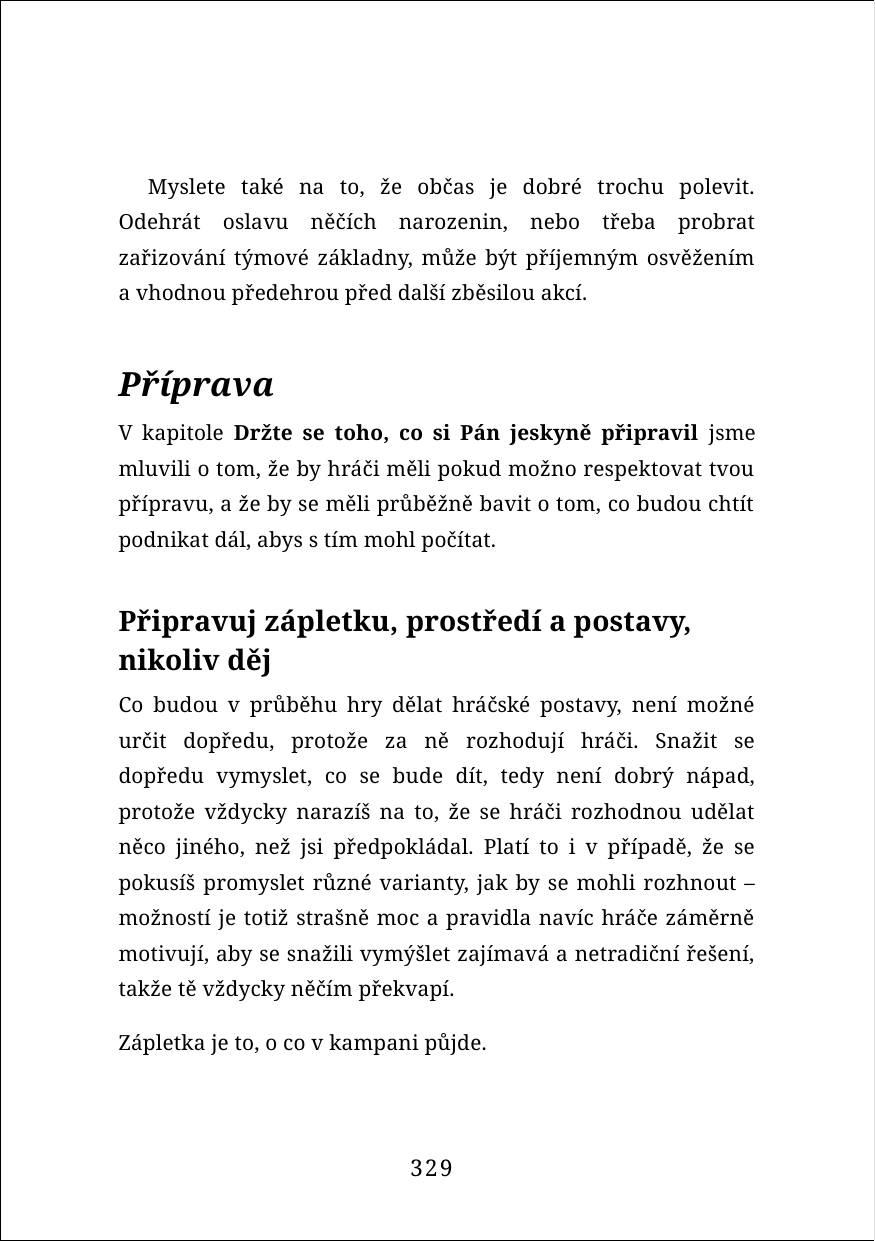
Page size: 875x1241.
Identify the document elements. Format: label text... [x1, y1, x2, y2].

text V kapitole Držte se toho, co si Pán jeskyně připravil jsme mluvili o tom, že by hráči měli pokud možno respektovat tvou přípravu, a že by se měli průběžně bavit o tom, co budou chtít podnikat dál, abys s tím mohl počítat. [118, 418, 756, 553]
text Myslete také na to, že občas je dobré trochu polevit. Odehrát oslavu něčích narozenin, nebo třeba probrat zařizování týmové základny, může být příjemným osvěžením a vhodnou předehrou před další zběsilou akcí. [118, 172, 756, 307]
text Zápletka je to, o co v kampani půjde. [118, 1028, 756, 1056]
subtitle Příprava [118, 361, 756, 407]
text Co budou v průběhu hry dělat hráčské postavy, není možné určit dopředu, protože za ně rozhodují hráči. Snažit se dopředu vymyslet, co se bude dít, tedy není dobrý nápad, protože vždycky narazíš na to, že se hráči rozhodnou udělat něco jiného, než jsi předpokládal. Platí to i v případě, že se pokusíš promyslet různé varianty, jak by se mohli rozhnout – možností je totiž strašně moc a pravidla navíc hráče záměrně motivují, aby se snažili vymýšlet zajímavá a netradiční řešení, takže tě vždycky něčím překvapí. [118, 690, 756, 1003]
subtitle Připravuj zápletku, prostředí a postavy, nikoliv děj [118, 602, 756, 678]
